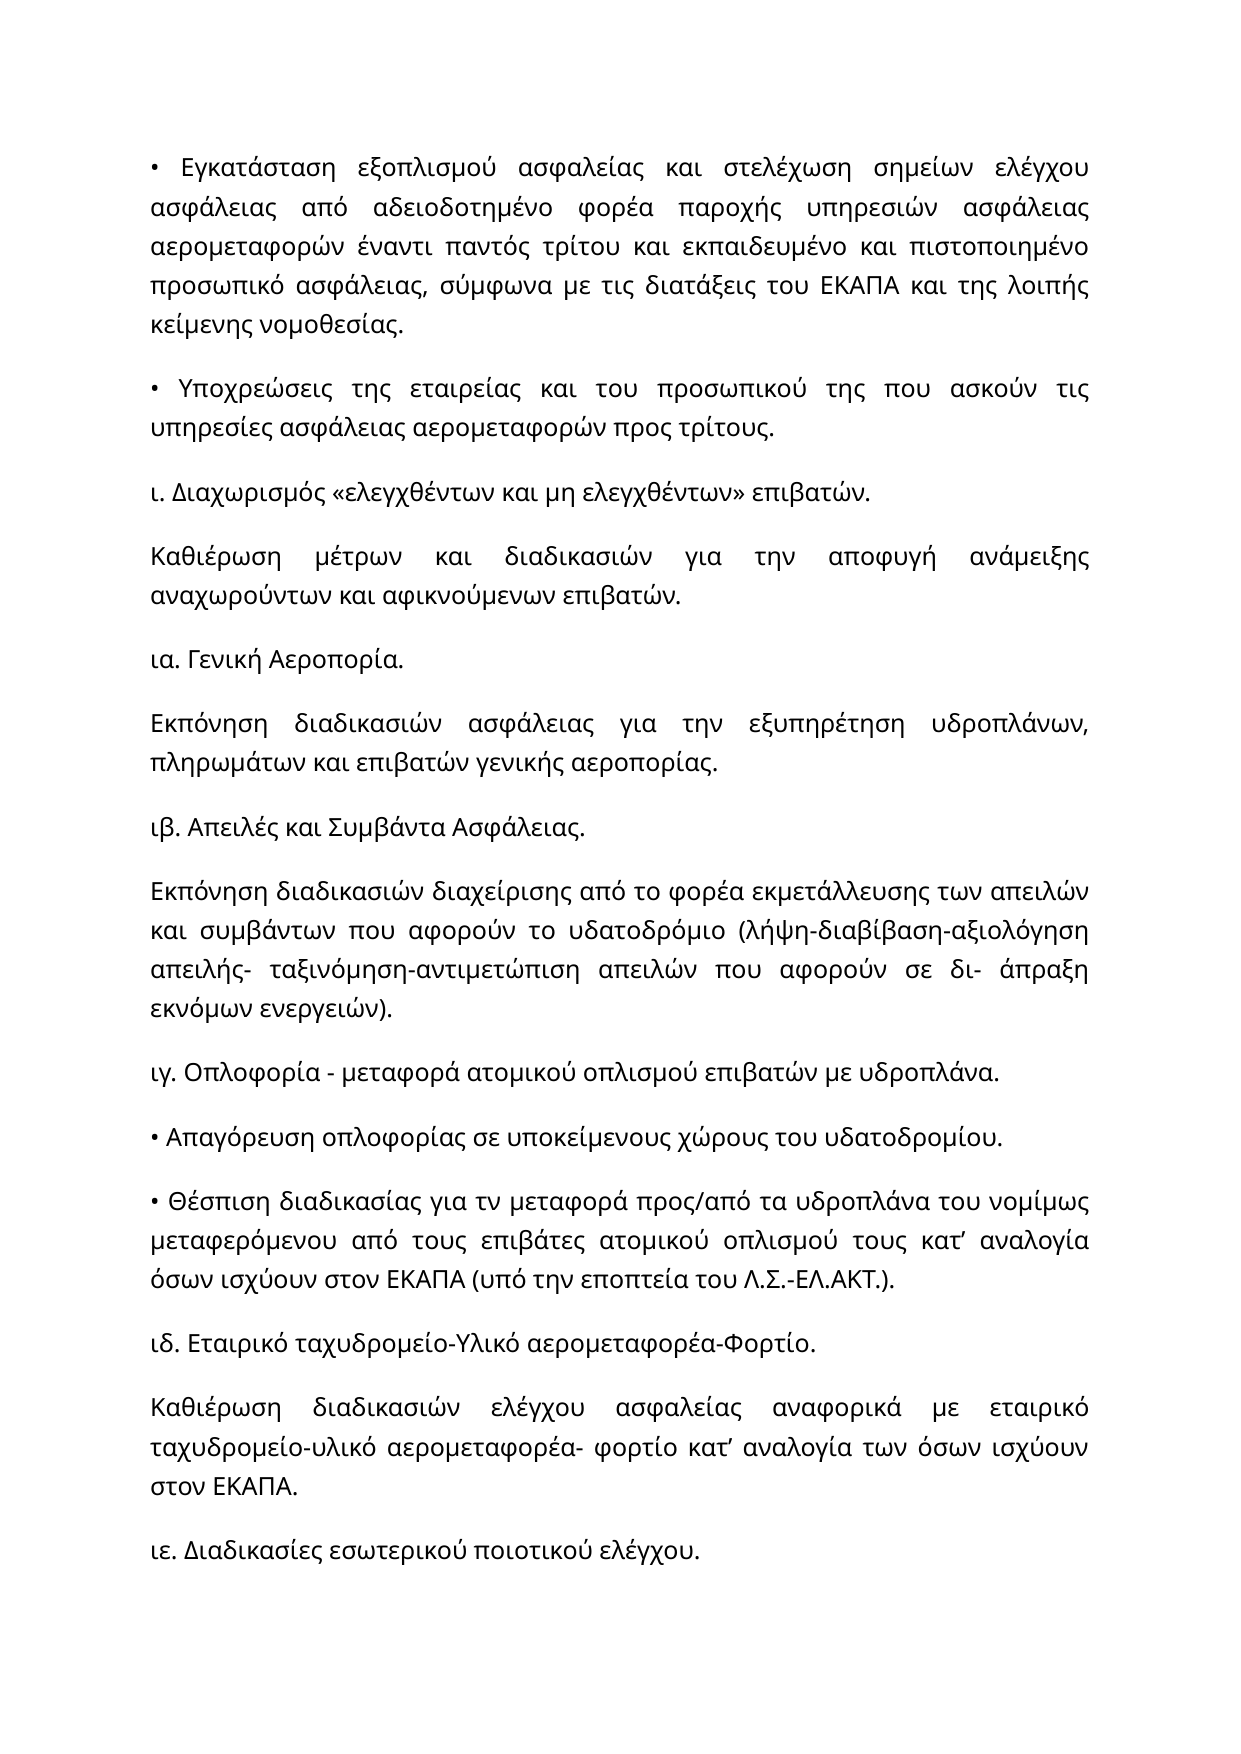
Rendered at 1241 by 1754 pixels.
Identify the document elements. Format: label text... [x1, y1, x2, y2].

text • Απαγόρευση οπλοφορίας σε υποκείμενους χώρους του υδατοδρομίου. [150, 1119, 1090, 1153]
text • Εγκατάσταση εξοπλισμού ασφαλείας και στελέχωση σημείων ελέγχου ασφάλειας από αδειοδοτημένο φορέα παροχής υπηρεσιών ασφάλειας αερομεταφορών έναντι παντός τρίτου και εκπαιδευμένο και πιστοποιημένο προσωπικό ασφάλειας, σύμφωνα με τις διατάξεις του ΕΚΑΠΑ και της λοιπής κείμενης νομοθεσίας. [150, 150, 1090, 341]
text ιε. Διαδικασίες εσωτερικού ποιοτικού ελέγχου. [150, 1532, 1090, 1567]
text ιβ. Απειλές και Συμβάντα Ασφάλειας. [150, 809, 1090, 843]
text Εκπόνηση διαδικασιών διαχείρισης από το φορέα εκμετάλλευσης των απειλών και συμβάντων που αφορούν το υδατοδρόμιο (λήψη-διαβίβαση-αξιολόγηση απειλής- ταξινόμηση-αντιμετώπιση απειλών που αφορούν σε δι- άπραξη εκνόμων ενεργειών). [150, 873, 1090, 1025]
text • Υποχρεώσεις της εταιρείας και του προσωπικού της που ασκούν τις υπηρεσίες ασφάλειας αερομεταφορών προς τρίτους. [150, 371, 1090, 444]
text ια. Γενική Αεροπορία. [150, 642, 1090, 676]
text Καθιέρωση διαδικασιών ελέγχου ασφαλείας αναφορικά με εταιρικό ταχυδρομείο-υλικό αερομεταφορέα- φορτίο κατ’ αναλογία των όσων ισχύουν στον ΕΚΑΠΑ. [150, 1390, 1090, 1502]
text ιδ. Εταιρικό ταχυδρομείο-Υλικό αερομεταφορέα-Φορτίο. [150, 1326, 1090, 1360]
text ι. Διαχωρισμός «ελεγχθέντων και μη ελεγχθέντων» επιβατών. [150, 474, 1090, 508]
text • Θέσπιση διαδικασίας για τν μεταφορά προς/από τα υδροπλάνα του νομίμως μεταφερόμενου από τους επιβάτες ατομικού οπλισμού τους κατ’ αναλογία όσων ισχύουν στον ΕΚΑΠΑ (υπό την εποπτεία του Λ.Σ.-ΕΛ.ΑΚΤ.). [150, 1183, 1090, 1296]
text Καθιέρωση μέτρων και διαδικασιών για την αποφυγή ανάμειξης αναχωρούντων και αφικνούμενων επιβατών. [150, 538, 1090, 612]
text ιγ. Οπλοφορία - μεταφορά ατομικού οπλισμού επιβατών με υδροπλάνα. [150, 1055, 1090, 1089]
text Εκπόνηση διαδικασιών ασφάλειας για την εξυπηρέτηση υδροπλάνων, πληρωμάτων και επιβατών γενικής αεροπορίας. [150, 706, 1090, 779]
